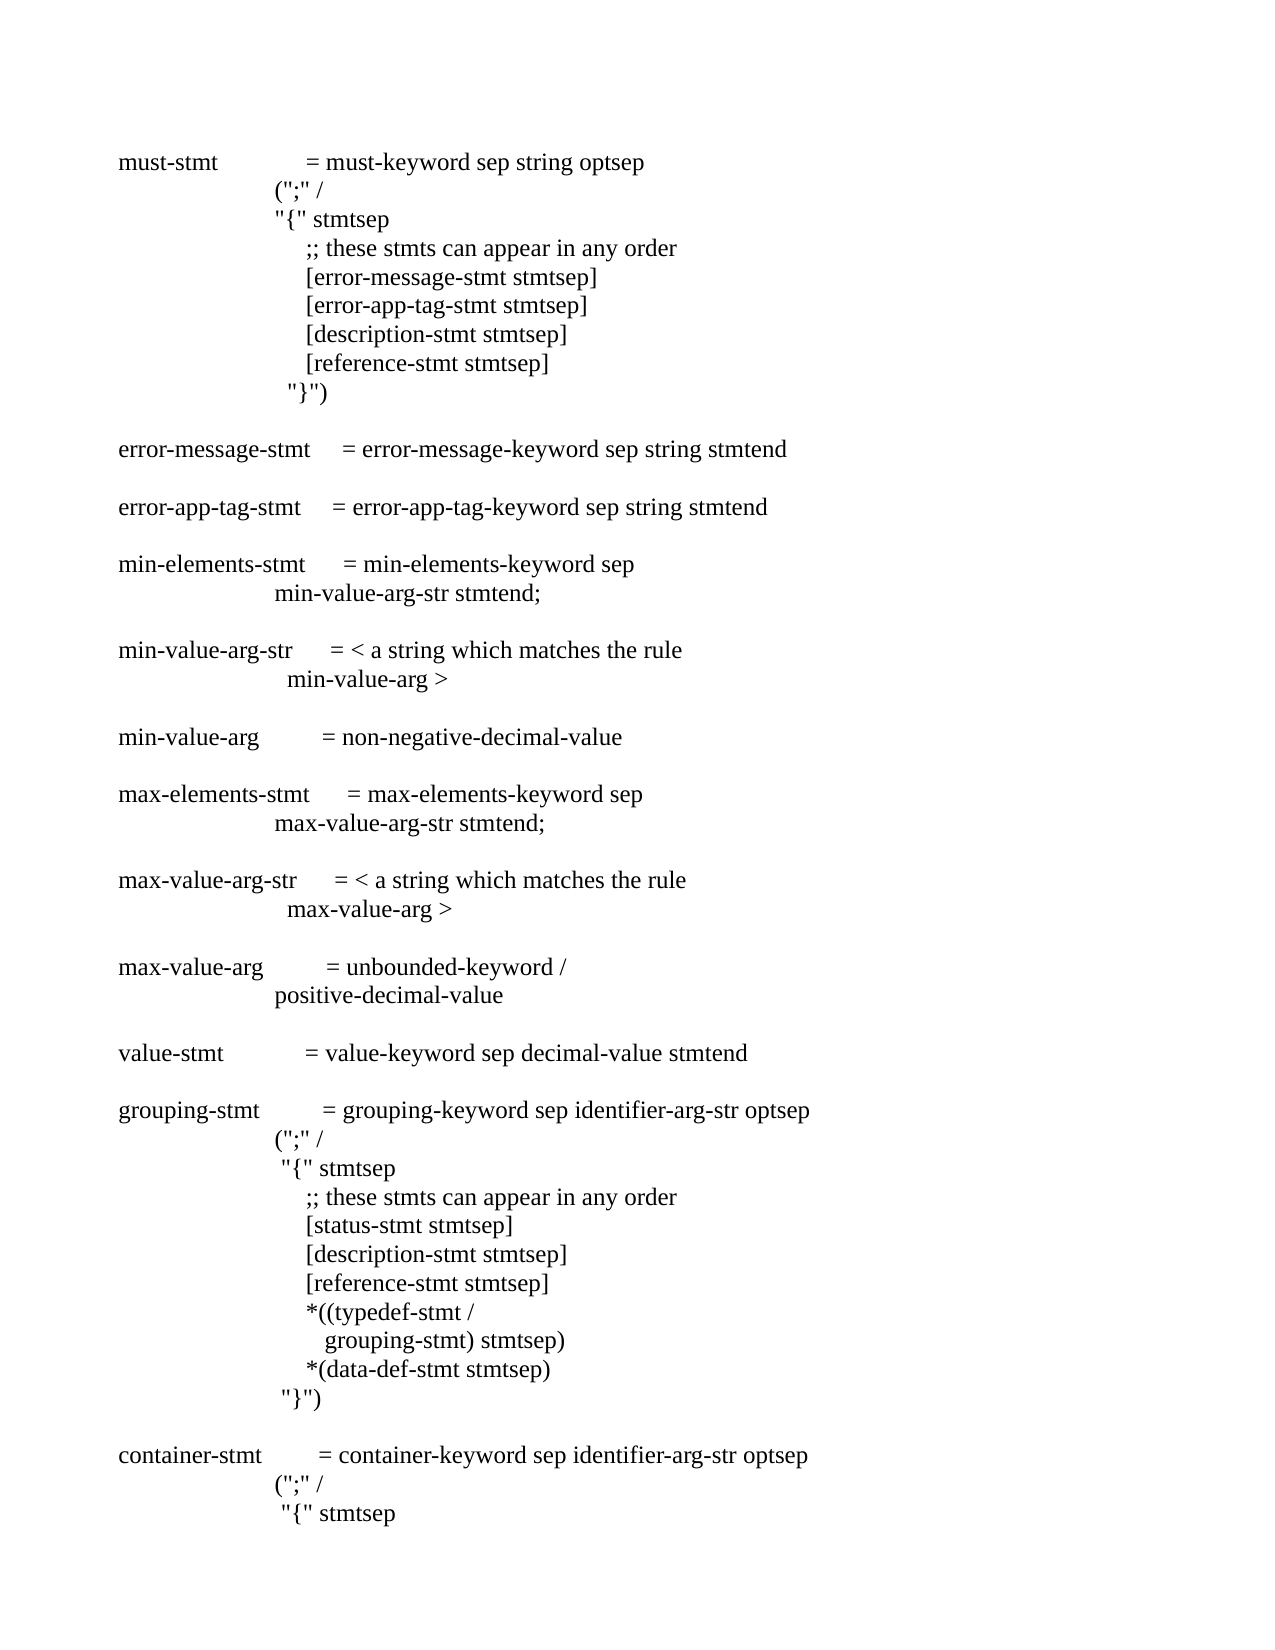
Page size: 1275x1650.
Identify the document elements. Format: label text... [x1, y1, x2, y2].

text min-value-arg-str = < a string which matches the rule [118, 636, 1157, 664]
text max-value-arg-str stmtend; [118, 808, 1157, 837]
text ;; these stmts can appear in any order [118, 233, 1157, 262]
text positive-decimal-value [118, 981, 1157, 1009]
text *(data-def-stmt stmtsep) [118, 1354, 1157, 1383]
text (";" / [118, 1124, 1157, 1153]
text max-value-arg = unbounded-keyword / [118, 952, 1157, 981]
text "{" stmtsep [118, 1498, 1157, 1527]
text [error-message-stmt stmtsep] [118, 262, 1157, 291]
text max-value-arg-str = < a string which matches the rule [118, 866, 1157, 894]
text must-stmt = must-keyword sep string optsep [118, 147, 1157, 176]
text container-stmt = container-keyword sep identifier-arg-str optsep [118, 1441, 1157, 1469]
text min-value-arg > [118, 664, 1157, 693]
text [reference-stmt stmtsep] [118, 1268, 1157, 1297]
text max-value-arg > [118, 894, 1157, 923]
text max-elements-stmt = max-elements-keyword sep [118, 779, 1157, 808]
text (";" / [118, 1469, 1157, 1498]
text [reference-stmt stmtsep] [118, 348, 1157, 377]
text "}") [118, 377, 1157, 406]
text error-message-stmt = error-message-keyword sep string stmtend [118, 434, 1157, 463]
text [error-app-tag-stmt stmtsep] [118, 291, 1157, 319]
text min-value-arg = non-negative-decimal-value [118, 722, 1157, 751]
text value-stmt = value-keyword sep decimal-value stmtend [118, 1038, 1157, 1067]
text error-app-tag-stmt = error-app-tag-keyword sep string stmtend [118, 492, 1157, 521]
text *((typedef-stmt / [118, 1297, 1157, 1326]
text [description-stmt stmtsep] [118, 1239, 1157, 1268]
text grouping-stmt) stmtsep) [118, 1326, 1157, 1354]
text "}") [118, 1383, 1157, 1412]
text min-elements-stmt = min-elements-keyword sep [118, 549, 1157, 578]
text (";" / [118, 176, 1157, 204]
text [description-stmt stmtsep] [118, 319, 1157, 348]
text [status-stmt stmtsep] [118, 1211, 1157, 1239]
text "{" stmtsep [118, 1153, 1157, 1182]
text grouping-stmt = grouping-keyword sep identifier-arg-str optsep [118, 1096, 1157, 1124]
text "{" stmtsep [118, 204, 1157, 233]
text ;; these stmts can appear in any order [118, 1182, 1157, 1211]
text min-value-arg-str stmtend; [118, 578, 1157, 607]
